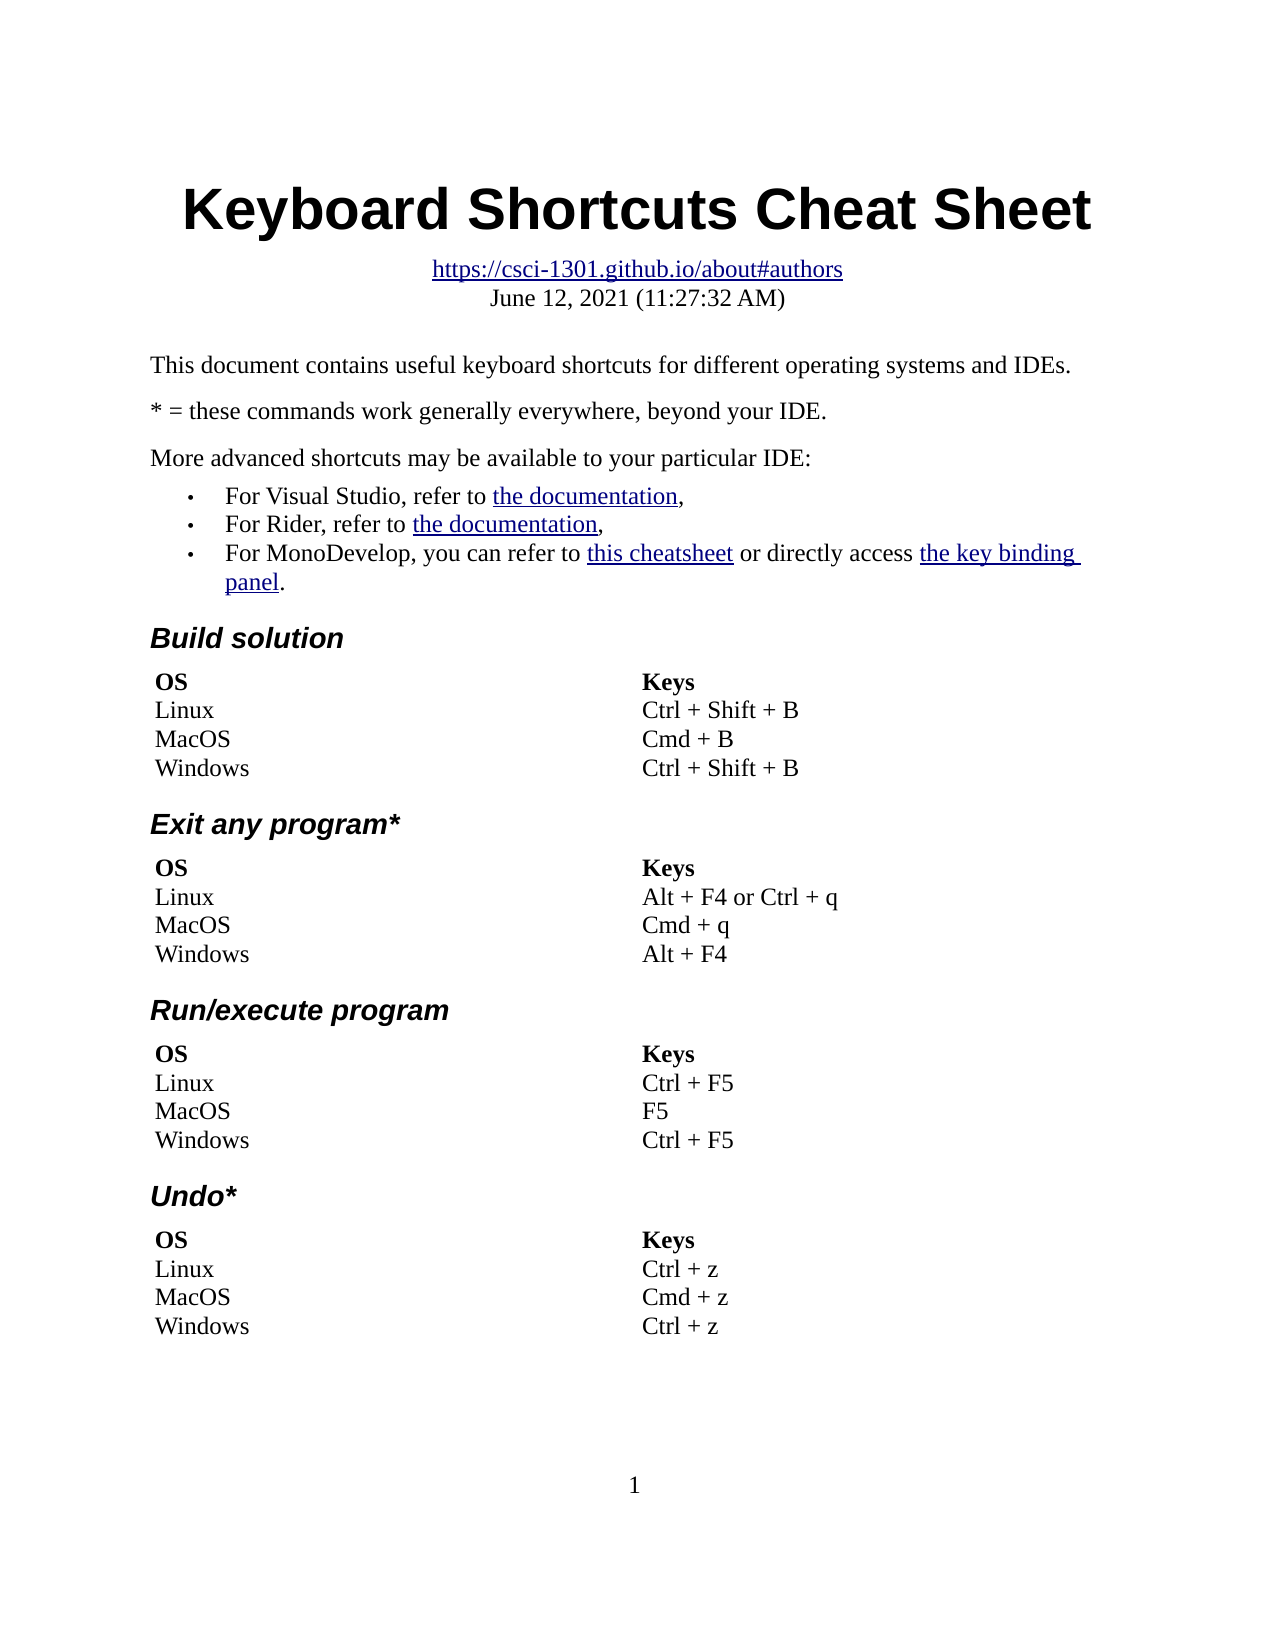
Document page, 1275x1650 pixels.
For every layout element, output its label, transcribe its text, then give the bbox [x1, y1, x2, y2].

table_cell Ctrl + Shift + B [638, 696, 1125, 724]
subtitle Run/execute program [150, 993, 1125, 1026]
table_cell Windows [150, 1125, 637, 1154]
table_cell MacOS [150, 1096, 637, 1125]
table_cell F5 [638, 1096, 1125, 1125]
table_header OS [150, 1225, 637, 1254]
subtitle Undo* [150, 1179, 1125, 1212]
table_cell Ctrl + Shift + B [638, 753, 1125, 782]
text More advanced shortcuts may be available to your particular IDE: [150, 443, 1125, 472]
table_header OS [150, 667, 637, 696]
table_cell Linux [150, 1068, 637, 1096]
table_header Keys [638, 1225, 1125, 1254]
table_cell Ctrl + z [638, 1254, 1125, 1282]
title Keyboard Shortcuts Cheat Sheet [150, 175, 1125, 242]
text June 12, 2021 (11:27:32 AM) [150, 283, 1125, 312]
table_cell Cmd + B [638, 724, 1125, 753]
table_cell Ctrl + z [638, 1311, 1125, 1340]
table_cell Linux [150, 696, 637, 724]
table_cell Windows [150, 753, 637, 782]
table_cell Cmd + z [638, 1283, 1125, 1311]
table_cell MacOS [150, 1283, 637, 1311]
table_header OS [150, 853, 637, 882]
table_cell Linux [150, 1254, 637, 1282]
table_cell Linux [150, 882, 637, 910]
text https://csci-1301.github.io/about#authors [150, 254, 1125, 283]
table_header Keys [638, 667, 1125, 696]
table_cell Alt + F4 [638, 939, 1125, 968]
list For MonoDevelop, you can refer to this cheatsheet or directly access the key binding panel. [187, 538, 1125, 596]
text * = these commands work generally everywhere, beyond your IDE. [150, 396, 1125, 425]
subtitle Build solution [150, 621, 1125, 654]
table_cell MacOS [150, 724, 637, 753]
list For Rider, refer to the documentation, [187, 509, 1125, 538]
subtitle Exit any program* [150, 807, 1125, 840]
table_cell MacOS [150, 910, 637, 939]
list For Visual Studio, refer to the documentation, [187, 481, 1125, 509]
table_header OS [150, 1039, 637, 1068]
text This document contains useful keyboard shortcuts for different operating systems and IDEs. [150, 350, 1125, 378]
table_header Keys [638, 1039, 1125, 1068]
table_cell Ctrl + F5 [638, 1068, 1125, 1096]
table_cell Windows [150, 1311, 637, 1340]
table_cell Cmd + q [638, 910, 1125, 939]
table_cell Alt + F4 or Ctrl + q [638, 882, 1125, 910]
table_header Keys [638, 853, 1125, 882]
table_cell Ctrl + F5 [638, 1125, 1125, 1154]
table_cell Windows [150, 939, 637, 968]
